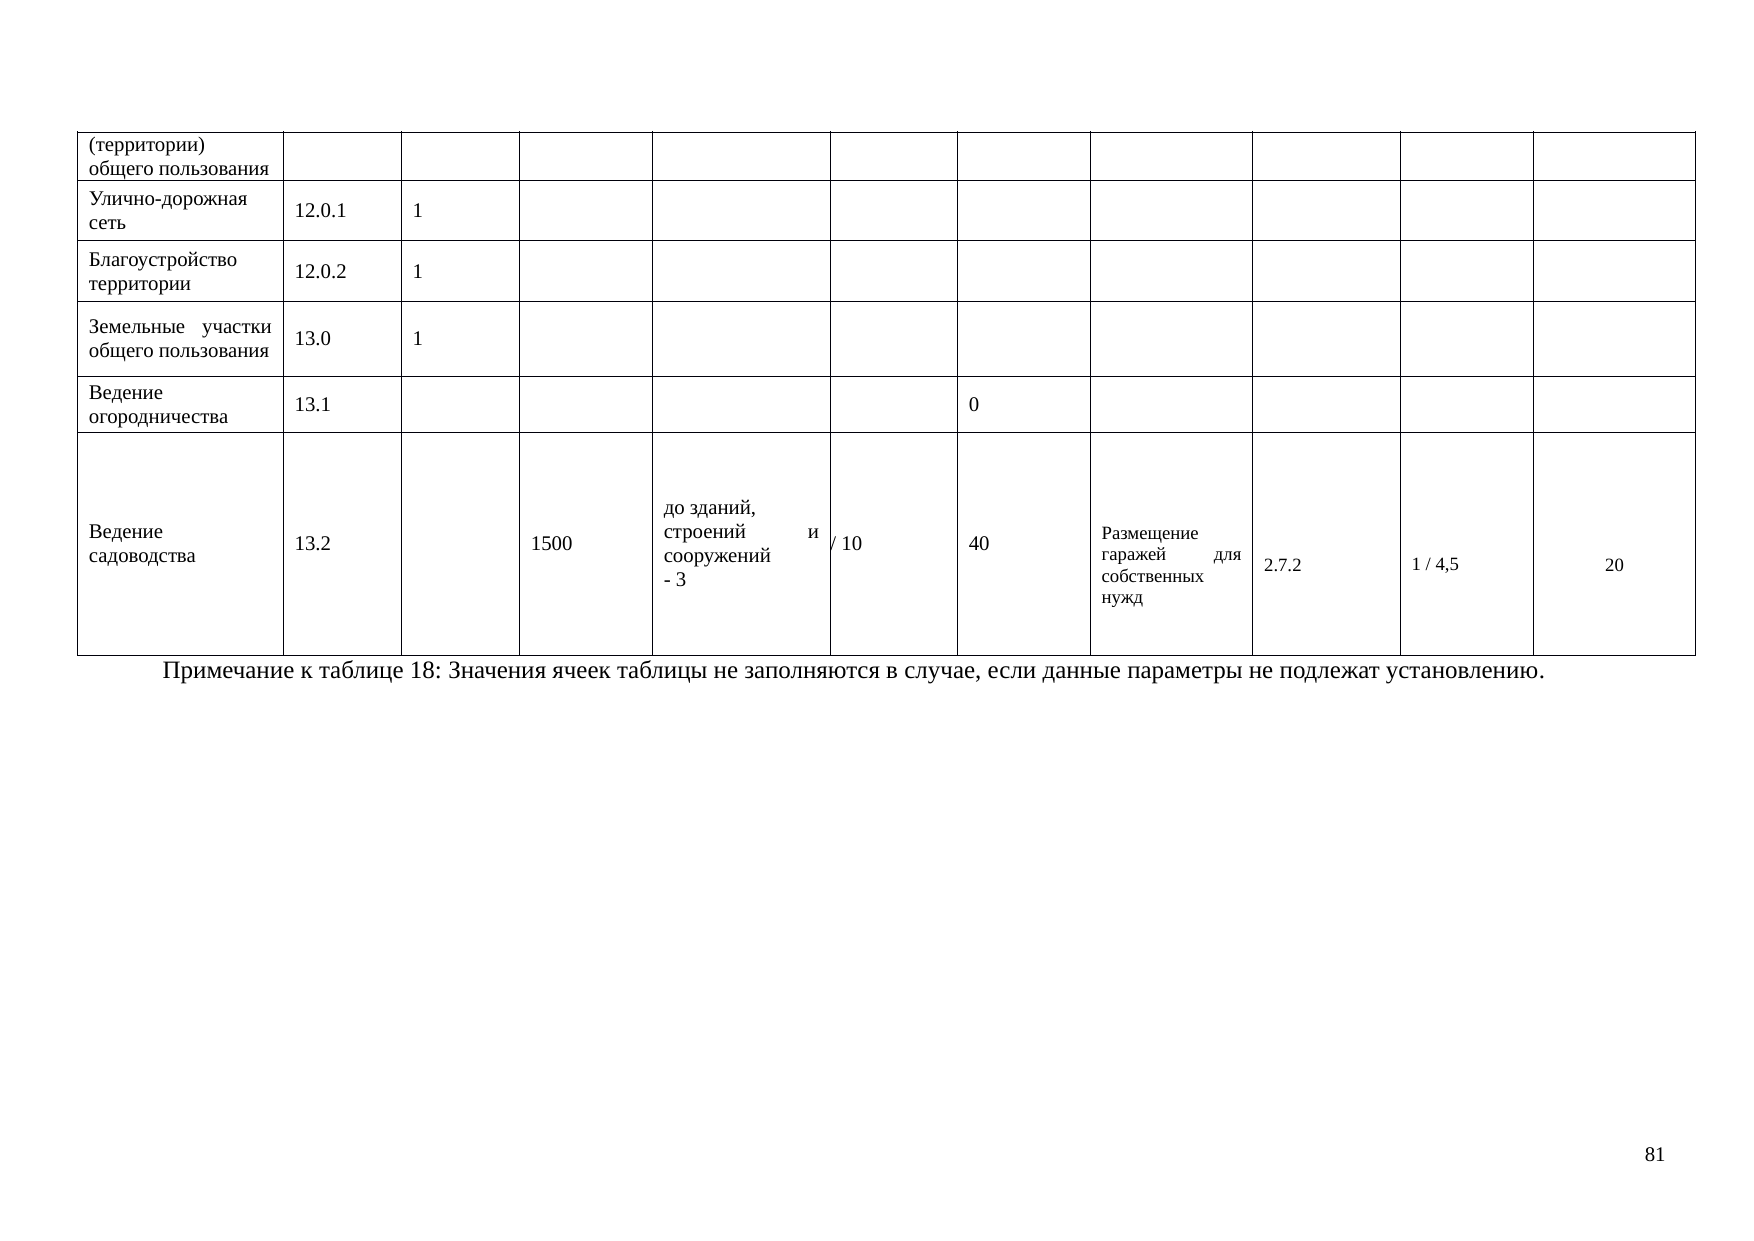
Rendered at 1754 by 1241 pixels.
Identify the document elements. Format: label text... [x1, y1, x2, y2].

table_cell [653, 133, 830, 180]
table_cell [1401, 377, 1533, 431]
table_cell [1401, 241, 1533, 301]
table_cell [1534, 377, 1695, 431]
table_cell [1253, 133, 1400, 180]
table_cell [1401, 133, 1533, 180]
table_cell [831, 302, 957, 376]
table_cell 13.2 [284, 433, 401, 654]
table_cell 13.0 [284, 302, 401, 376]
table_cell [520, 181, 652, 240]
table_cell [520, 302, 652, 376]
table_cell [831, 241, 957, 301]
table_cell 1 / 4,5 [1401, 433, 1533, 654]
table_cell [1401, 302, 1533, 376]
table_cell 20 [1534, 433, 1695, 654]
table_cell [284, 133, 401, 180]
table_cell [1534, 241, 1695, 301]
table_cell 0 [958, 377, 1090, 431]
table_cell 12.0.1 [284, 181, 401, 240]
table_cell [520, 133, 652, 180]
table_cell [831, 377, 957, 431]
table_cell [653, 181, 830, 240]
table_cell Размещение гаражей для собственных нужд [1091, 433, 1252, 654]
table_cell [1534, 302, 1695, 376]
table_cell [831, 133, 957, 180]
table_cell [653, 241, 830, 301]
table_cell [1401, 181, 1533, 240]
table_cell до зданий, строений и сооружений - 3 [653, 433, 830, 654]
table_cell Ведение садоводства [78, 433, 283, 654]
table_cell / 10 [831, 433, 957, 654]
table_cell [1091, 133, 1252, 180]
table_cell [653, 302, 830, 376]
table_cell [831, 181, 957, 240]
table_cell [1534, 181, 1695, 240]
table_cell [1091, 241, 1252, 301]
table_cell [1253, 302, 1400, 376]
table_cell [1091, 302, 1252, 376]
table_cell [1534, 133, 1695, 180]
table_cell [1091, 377, 1252, 431]
table_cell 1 [402, 241, 519, 301]
table_cell Улично-дорожная сеть [78, 181, 283, 240]
table_cell [402, 377, 519, 431]
table_cell 1500 [520, 433, 652, 654]
table_cell [653, 377, 830, 431]
table_cell [1091, 181, 1252, 240]
table_cell [958, 181, 1090, 240]
table_cell Земельные участки общего пользования [78, 302, 283, 376]
table_cell 1 [402, 181, 519, 240]
table_cell [520, 241, 652, 301]
table_cell Благоустройство территории [78, 241, 283, 301]
table_cell [1253, 181, 1400, 240]
table_cell [958, 241, 1090, 301]
text Примечание к таблице 18: Значения ячеек таблицы не заполняются в случае, если данные параметры не подлежат установлению. [89, 656, 1668, 684]
table_cell 40 [958, 433, 1090, 654]
table_cell [402, 433, 519, 654]
table_cell [958, 133, 1090, 180]
table_cell 2.7.2 [1253, 433, 1400, 654]
table_cell Ведение огородничества [78, 377, 283, 431]
table_cell 1 [402, 302, 519, 376]
table_cell [1253, 241, 1400, 301]
table_cell [958, 302, 1090, 376]
table_cell [402, 133, 519, 180]
table_cell (территории) общего пользования [78, 133, 283, 180]
table_cell 13.1 [284, 377, 401, 431]
table_cell [1253, 377, 1400, 431]
table_cell [520, 377, 652, 431]
table_cell 12.0.2 [284, 241, 401, 301]
